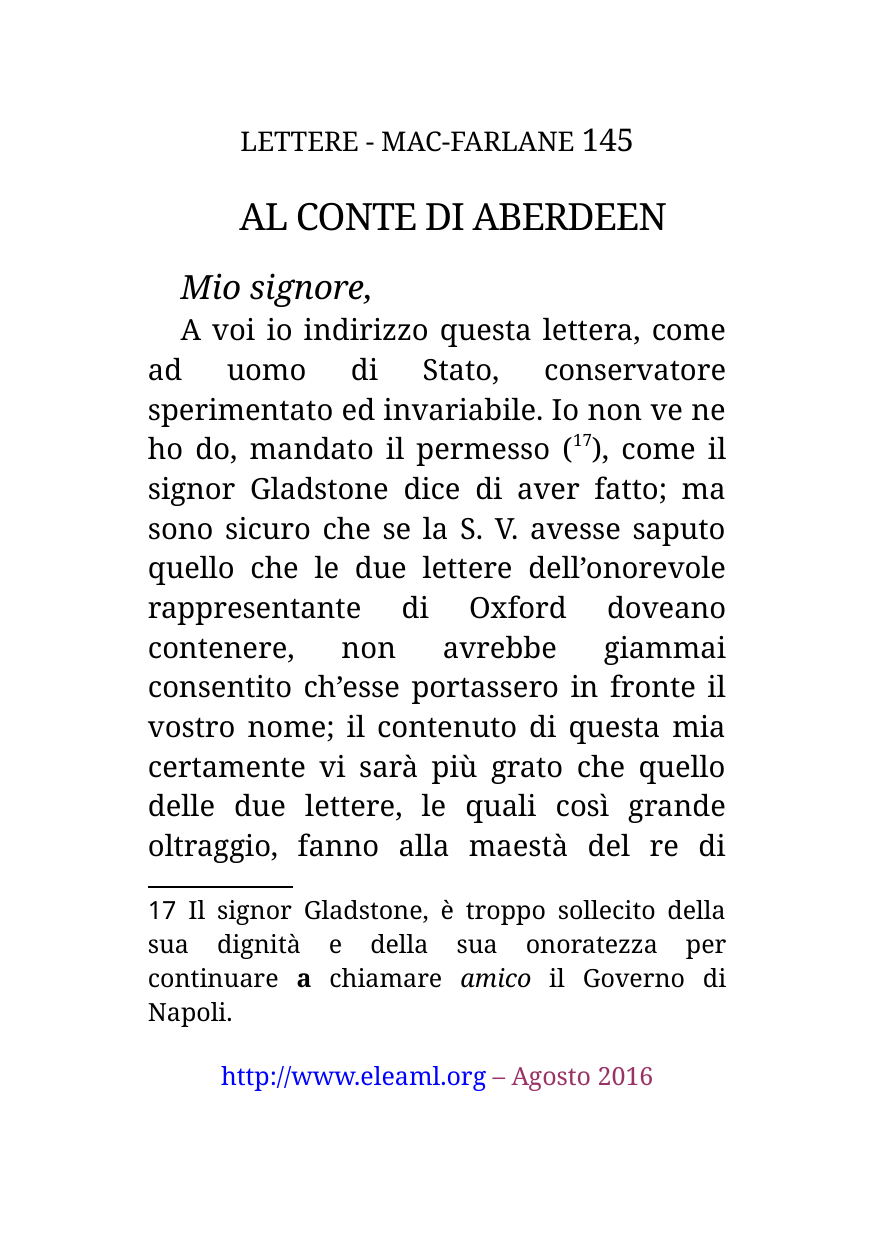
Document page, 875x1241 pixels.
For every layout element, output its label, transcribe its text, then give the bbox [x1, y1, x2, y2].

text Il signor Gladstone, è troppo sollecito della sua dignità e della sua onoratezza per continuare a chiamare amico il Governo di Napoli. [148, 893, 726, 1029]
text AL CONTE DI ABERDEEN [148, 190, 726, 241]
text Mio signore, [148, 264, 726, 309]
text A voi io indirizzo questa lettera, come ad uomo di Stato, conservatore sperimentato ed invariabile. Io non ve ne ho do, mandato il permesso (), come il signor Gladstone dice di aver fatto; ma sono sicuro che se la S. V. avesse saputo quello che le due lettere dell’onorevole rappresentante di Oxford doveano contenere, non avrebbe giammai consentito ch’esse portassero in fronte il vostro nome; il contenuto di questa mia certamente vi sarà più grato che quello delle due lettere, le quali così grande oltraggio, fanno alla maestà del re di [148, 309, 726, 865]
